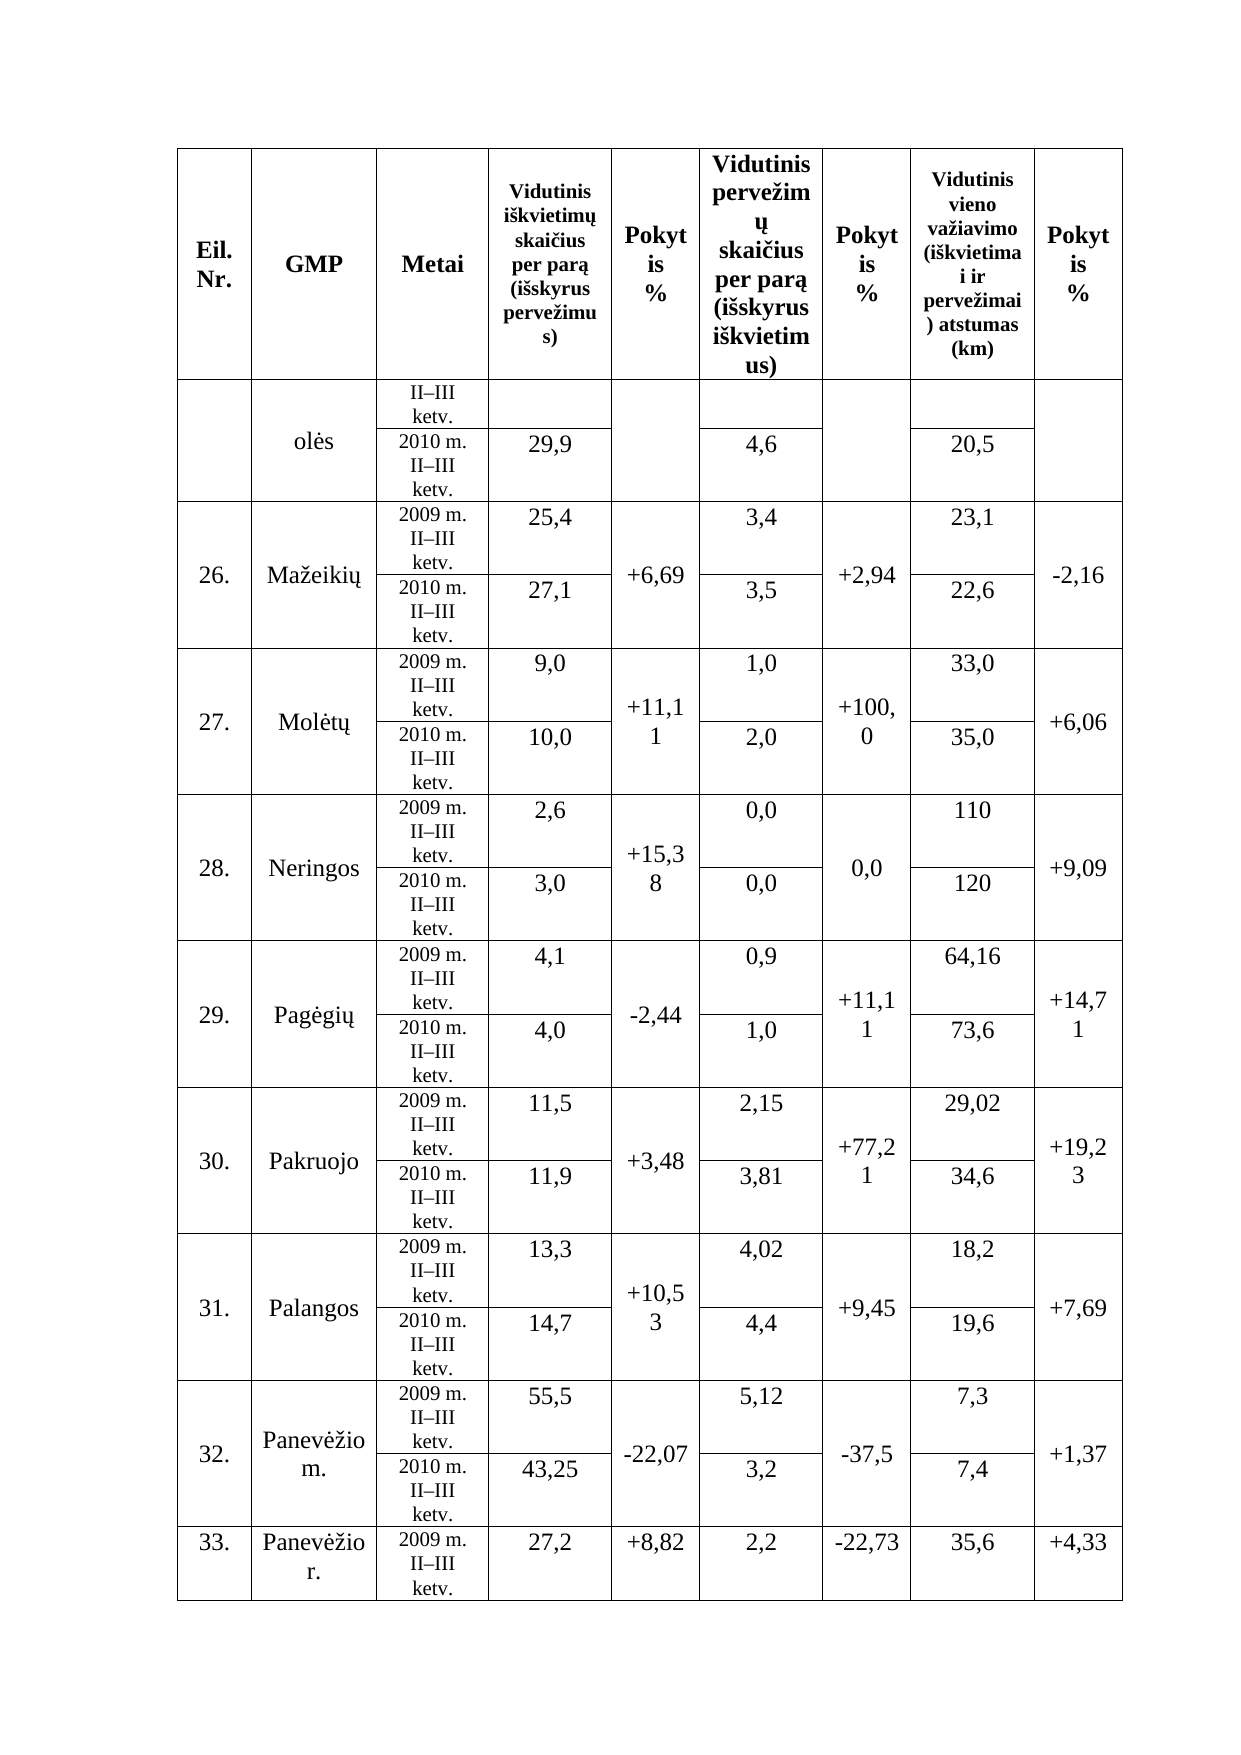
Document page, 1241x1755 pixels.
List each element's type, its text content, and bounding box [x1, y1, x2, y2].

table_cell 2,0 [700, 722, 822, 794]
table_cell 2009 m. II–III ketv. [377, 1381, 488, 1453]
table_cell 35,6 [911, 1527, 1034, 1599]
table_cell 0,0 [700, 795, 822, 867]
table_cell [1035, 380, 1122, 501]
table_cell +7,69 [1035, 1234, 1122, 1380]
table_cell 2010 m. II–III ketv. [377, 575, 488, 647]
table_cell +19,23 [1035, 1088, 1122, 1233]
table_cell 2010 m. II–III ketv. [377, 429, 488, 501]
table_cell 19,6 [911, 1308, 1034, 1380]
table_cell Molėtų [252, 649, 376, 794]
table_cell 11,9 [489, 1161, 611, 1233]
table_cell +11,11 [612, 649, 699, 794]
table_cell 2010 m. II–III ketv. [377, 1015, 488, 1087]
table_cell 22,6 [911, 575, 1034, 647]
table_cell 23,1 [911, 502, 1034, 574]
table_cell [178, 380, 251, 501]
table_cell 2009 m. II–III ketv. [377, 1088, 488, 1160]
table_header Vidutinis vieno važiavimo (iškvietimai ir pervežimai) atstumas (km) [911, 149, 1034, 379]
table_cell 29. [178, 941, 251, 1087]
table_cell 110 [911, 795, 1034, 867]
table_cell 33,0 [911, 649, 1034, 721]
table_header Vidutinis iškvietimų skaičius per parą (išskyrus pervežimus) [489, 149, 611, 379]
table_cell [911, 380, 1034, 428]
table_cell 43,25 [489, 1454, 611, 1526]
table_cell +9,09 [1035, 795, 1122, 940]
table_cell 1,0 [700, 649, 822, 721]
table_cell [612, 380, 699, 501]
table_cell 2,2 [700, 1527, 822, 1599]
table_cell 7,3 [911, 1381, 1034, 1453]
table_header Pokytis % [612, 149, 699, 379]
table_cell 4,0 [489, 1015, 611, 1087]
table_cell 28. [178, 795, 251, 940]
table_cell 20,5 [911, 429, 1034, 501]
table_cell 4,6 [700, 429, 822, 501]
table_cell Mažeikių [252, 502, 376, 647]
table_cell 2009 m. II–III ketv. [377, 1527, 488, 1599]
table_cell +9,45 [823, 1234, 910, 1380]
table_cell 4,4 [700, 1308, 822, 1380]
table_cell [489, 380, 611, 428]
table_cell 18,2 [911, 1234, 1034, 1307]
table_cell [700, 380, 822, 428]
table_cell 33. [178, 1527, 251, 1599]
table_header Eil. Nr. [178, 149, 251, 379]
table_cell 2010 m. II–III ketv. [377, 1308, 488, 1380]
table_cell 4,1 [489, 941, 611, 1014]
table_cell 2,6 [489, 795, 611, 867]
table_header Pokytis % [823, 149, 910, 379]
table_cell 2009 m. II–III ketv. [377, 941, 488, 1014]
table_cell 73,6 [911, 1015, 1034, 1087]
table_cell +77,21 [823, 1088, 910, 1233]
table_cell +3,48 [612, 1088, 699, 1233]
table_cell 3,4 [700, 502, 822, 574]
table_cell +6,06 [1035, 649, 1122, 794]
table_cell -2,16 [1035, 502, 1122, 647]
table_cell 5,12 [700, 1381, 822, 1453]
table_cell +14,71 [1035, 941, 1122, 1087]
table_cell Pagėgių [252, 941, 376, 1087]
table_cell 27,2 [489, 1527, 611, 1599]
table_cell 1,0 [700, 1015, 822, 1087]
table_cell 2010 m. II–III ketv. [377, 868, 488, 940]
table_cell Panevėžio r. [252, 1527, 376, 1599]
table_header Metai [377, 149, 488, 379]
table_cell 0,0 [700, 868, 822, 940]
table_cell Neringos [252, 795, 376, 940]
table_cell 2010 m. II–III ketv. [377, 1161, 488, 1233]
table_cell 34,6 [911, 1161, 1034, 1233]
table_cell 2009 m. II–III ketv. [377, 649, 488, 721]
table_cell -37,5 [823, 1381, 910, 1526]
table_cell Pakruojo [252, 1088, 376, 1233]
table_cell 120 [911, 868, 1034, 940]
table_header Pokytis % [1035, 149, 1122, 379]
table_cell 31. [178, 1234, 251, 1380]
table_cell 2010 m. II–III ketv. [377, 722, 488, 794]
table_cell 0,0 [823, 795, 910, 940]
table_cell 2010 m. II–III ketv. [377, 1454, 488, 1526]
table_cell 0,9 [700, 941, 822, 1014]
table_cell Panevėžio m. [252, 1381, 376, 1526]
table_cell 4,02 [700, 1234, 822, 1307]
table_cell 27. [178, 649, 251, 794]
table_cell 25,4 [489, 502, 611, 574]
table_cell +11,11 [823, 941, 910, 1087]
table_cell 13,3 [489, 1234, 611, 1307]
table_cell -22,07 [612, 1381, 699, 1526]
table_cell 55,5 [489, 1381, 611, 1453]
table_cell 64,16 [911, 941, 1034, 1014]
table_cell 9,0 [489, 649, 611, 721]
table_cell 29,9 [489, 429, 611, 501]
table_cell 3,2 [700, 1454, 822, 1526]
table_cell 3,0 [489, 868, 611, 940]
table_cell 2009 m. II–III ketv. [377, 502, 488, 574]
table_cell 35,0 [911, 722, 1034, 794]
table_cell 32. [178, 1381, 251, 1526]
table_cell Palangos [252, 1234, 376, 1380]
table_cell 14,7 [489, 1308, 611, 1380]
table_cell 26. [178, 502, 251, 647]
table_cell +6,69 [612, 502, 699, 647]
table_cell 2009 m. II–III ketv. [377, 795, 488, 867]
table_cell 11,5 [489, 1088, 611, 1160]
table_cell 2,15 [700, 1088, 822, 1160]
table_cell 29,02 [911, 1088, 1034, 1160]
table_cell 7,4 [911, 1454, 1034, 1526]
table_cell II–III ketv. [377, 380, 488, 428]
table_cell 2009 m. II–III ketv. [377, 1234, 488, 1307]
table_cell 10,0 [489, 722, 611, 794]
table_cell 27,1 [489, 575, 611, 647]
table_cell +1,37 [1035, 1381, 1122, 1526]
table_cell +100,0 [823, 649, 910, 794]
table_cell 3,81 [700, 1161, 822, 1233]
table_header Vidutinis pervežimų skaičius per parą (išskyrus iškvietimus) [700, 149, 822, 379]
table_cell 3,5 [700, 575, 822, 647]
table_cell +15,38 [612, 795, 699, 940]
table_cell +2,94 [823, 502, 910, 647]
table_cell +4,33 [1035, 1527, 1122, 1599]
table_cell -2,44 [612, 941, 699, 1087]
table_cell -22,73 [823, 1527, 910, 1599]
table_cell +10,53 [612, 1234, 699, 1380]
table_cell [823, 380, 910, 501]
table_header GMP [252, 149, 376, 379]
table_cell 30. [178, 1088, 251, 1233]
table_cell olės [252, 380, 376, 501]
table_cell +8,82 [612, 1527, 699, 1599]
